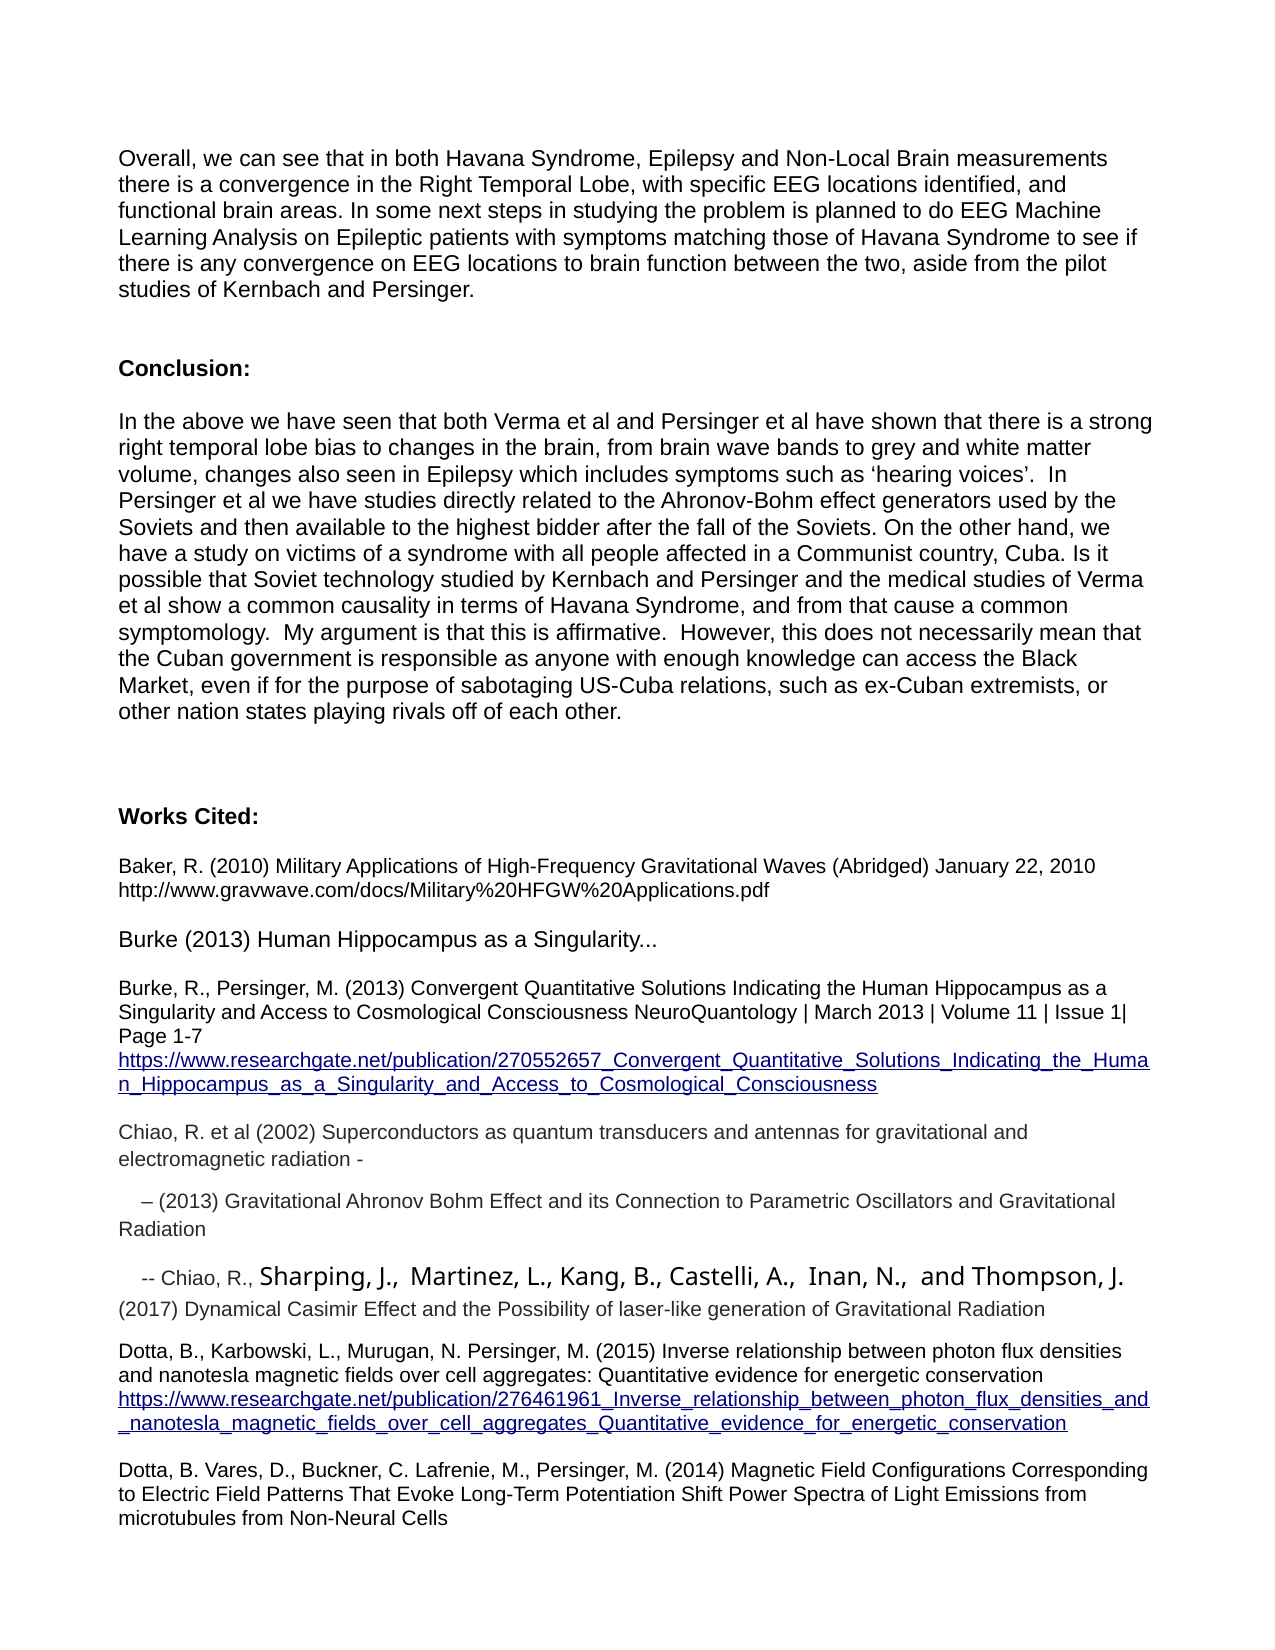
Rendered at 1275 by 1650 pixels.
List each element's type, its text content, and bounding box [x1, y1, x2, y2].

text In the above we have seen that both Verma et al and Persinger et al have shown that there is a strong right temporal lobe bias to changes in the brain, from brain wave bands to grey and white matter volume, changes also seen in Epilepsy which includes symptoms such as ‘hearing voices’. In Persinger et al we have studies directly related to the Ahronov-Bohm effect generators used by the Soviets and then available to the highest bidder after the fall of the Soviets. On the other hand, we have a study on victims of a syndrome with all people affected in a Communist country, Cuba. Is it possible that Soviet technology studied by Kernbach and Persinger and the medical studies of Verma et al show a common causality in terms of Havana Syndrome, and from that cause a common symptomology. My argument is that this is affirmative. However, this does not necessarily mean that the Cuban government is responsible as anyone with enough knowledge can access the Black Market, even if for the purpose of sabotaging US-Cuba relations, such as ex-Cuban extremists, or other nation states playing rivals off of each other. [118, 408, 1157, 724]
text Dotta, B., Karbowski, L., Murugan, N. Persinger, M. (2015) Inverse relationship between photon flux densities and nanotesla magnetic fields over cell aggregates: Quantitative evidence for energetic conservation https://www.researchgate.net/publication/276461961_Inverse_relationship_between_photon_flux_densities_and_nanotesla_magnetic_fields_over_cell_aggregates_Quantitative_evidence_for_energetic_conservation [118, 1338, 1157, 1434]
text Dotta, B. Vares, D., Buckner, C. Lafrenie, M., Persinger, M. (2014) Magnetic Field Configurations Corresponding to Electric Field Patterns That Evoke Long-Term Potentiation Shift Power Spectra of Light Emissions from microtubules from Non-Neural Cells [118, 1458, 1157, 1530]
text Chiao, R. et al (2002) Superconductors as quantum transducers and antennas for gravitational and electromagnetic radiation - [118, 1119, 1157, 1171]
text -- Chiao, R., Sharping, J., Martinez, L., Kang, B., Castelli, A., Inan, N., and Thompson, J. (2017) Dynamical Casimir Effect and the Possibility of laser-like generation of Gravitational Radiation [118, 1259, 1157, 1320]
text Baker, R. (2010) Military Applications of High-Frequency Gravitational Waves (Abridged) January 22, 2010 http://www.gravwave.com/docs/Military%20HFGW%20Applications.pdf [118, 854, 1157, 902]
text Conclusion: [118, 355, 1157, 382]
text – (2013) Gravitational Ahronov Bohm Effect and its Connection to Parametric Oscillators and Gravitational Radiation [118, 1189, 1157, 1241]
text Burke (2013) Human Hippocampus as a Singularity... [118, 926, 1157, 952]
text Works Cited: [118, 803, 1157, 830]
text Burke, R., Persinger, M. (2013) Convergent Quantitative Solutions Indicating the Human Hippocampus as a Singularity and Access to Cosmological Consciousness NeuroQuantology | March 2013 | Volume 11 | Issue 1| Page 1-7 https://www.researchgate.net/publication/270552657_Convergent_Quantitative_Solutions_Indicating_the_Human_Hippocampus_as_a_Singularity_and_Access_to_Cosmological_Consciousness [118, 976, 1157, 1096]
text Overall, we can see that in both Havana Syndrome, Epilepsy and Non-Local Brain measurements there is a convergence in the Right Temporal Lobe, with specific EEG locations identified, and functional brain areas. In some next steps in studying the problem is planned to do EEG Machine Learning Analysis on Epileptic patients with symptoms matching those of Havana Syndrome to see if there is any convergence on EEG locations to brain function between the two, aside from the pilot studies of Kernbach and Persinger. [118, 144, 1157, 303]
